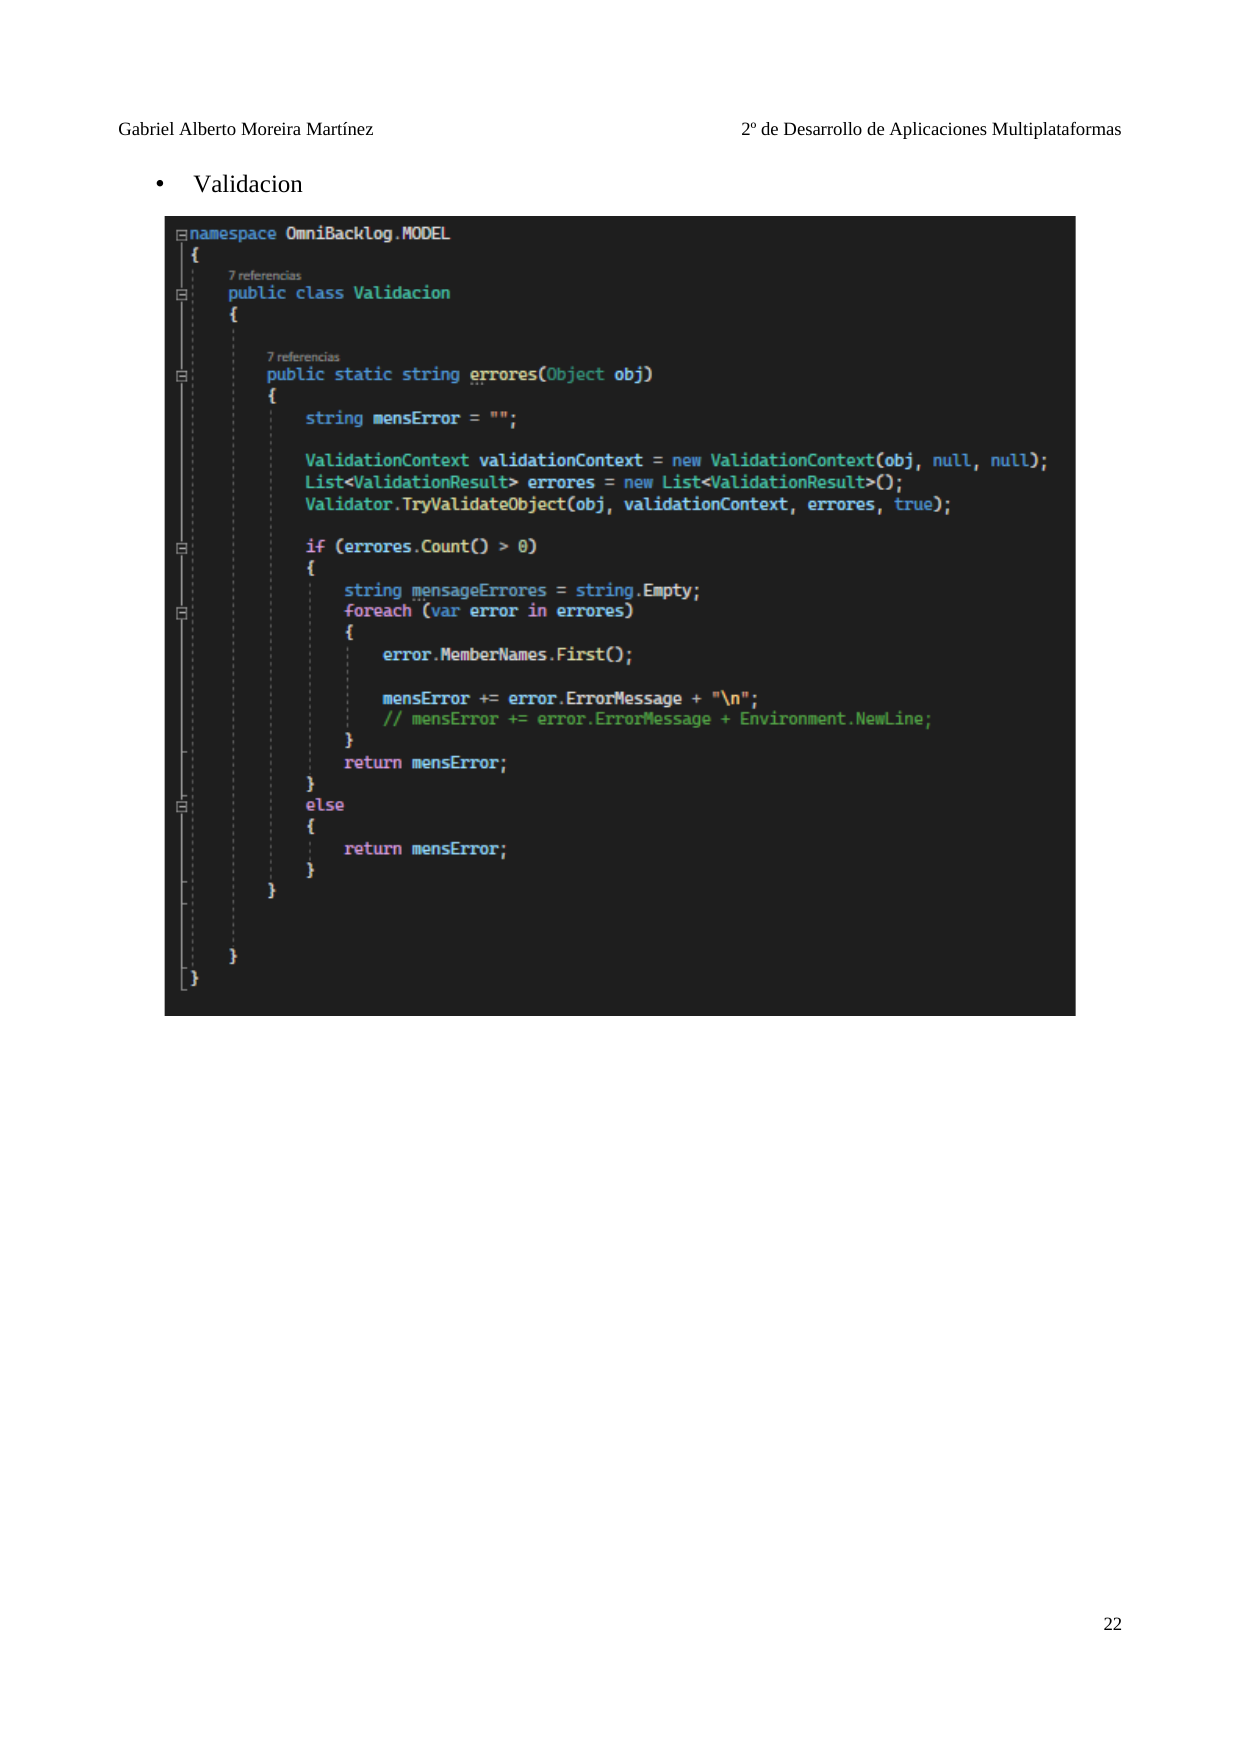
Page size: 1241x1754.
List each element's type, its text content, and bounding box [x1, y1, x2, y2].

list Validacion [156, 169, 1122, 198]
picture [164, 216, 1076, 1016]
